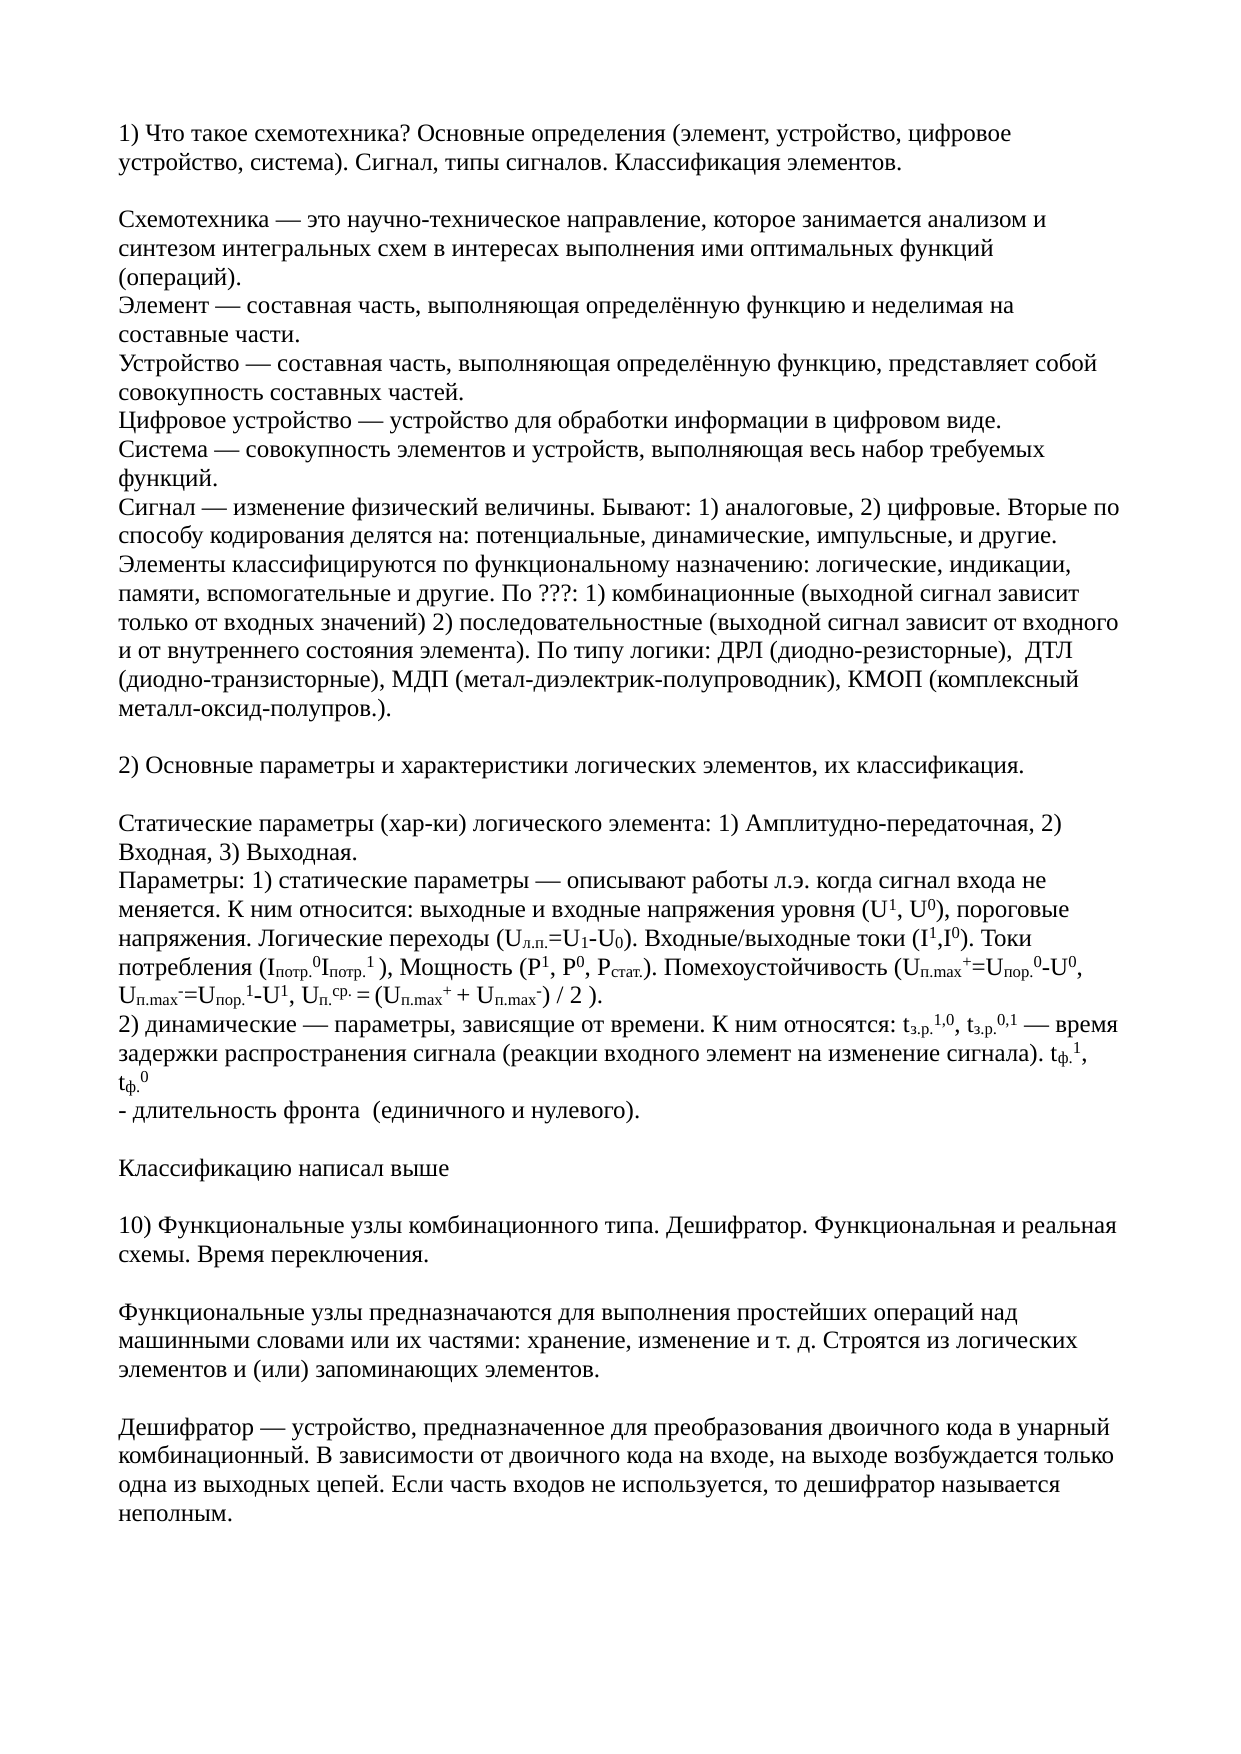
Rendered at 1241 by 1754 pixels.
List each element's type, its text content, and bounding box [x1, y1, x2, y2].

text - длительность фронта (единичного и нулевого). [118, 1096, 1122, 1124]
text Классификацию написал выше [118, 1153, 1122, 1182]
text 1) Что такое схемотехника? Основные определения (элемент, устройство, цифровое устройство, система). Сигнал, типы сигналов. Классификация элементов. [118, 118, 1122, 176]
text 2) Основные параметры и характеристики логических элементов, их классификация. [118, 751, 1122, 779]
text Статические параметры (хар-ки) логического элемента: 1) Амплитудно-передаточная, 2) Входная, 3) Выходная. [118, 808, 1122, 866]
text Устройство — составная часть, выполняющая определённую функцию, представляет собой совокупность составных частей. [118, 348, 1122, 406]
text Система — совокупность элементов и устройств, выполняющая весь набор требуемых функций. [118, 434, 1122, 492]
text Элементы классифицируются по функциональному назначению: логические, индикации, памяти, вспомогательные и другие. По ???: 1) комбинационные (выходной сигнал зависит только от входных значений) 2) последовательностные (выходной сигнал зависит от входного и от внутреннего состояния элемента). По типу логики: ДРЛ (диодно-резисторные), ДТЛ (диодно-транзисторные), МДП (метал-диэлектрик-полупроводник), КМОП (комплексный металл-оксид-полупров.). [118, 549, 1122, 722]
text 2) динамические — параметры, зависящие от времени. К ним относятся: tз.р.1,0, tз.р.0,1 — время задержки распространения сигнала (реакции входного элемент на изменение сигнала). tф.1, tф.0 [118, 1009, 1122, 1096]
text Схемотехника — это научно-техническое направление, которое занимается анализом и синтезом интегральных схем в интересах выполнения ими оптимальных функций (операций). [118, 204, 1122, 291]
text Функциональные узлы предназначаются для выполнения простейших операций над машинными словами или их частями: хранение, изменение и т. д. Строятся из логических элементов и (или) запоминающих элементов. [118, 1297, 1122, 1383]
text 10) Функциональные узлы комбинационного типа. Дешифратор. Функциональная и реальная схемы. Время переключения. [118, 1211, 1122, 1268]
text Параметры: 1) статические параметры — описывают работы л.э. когда сигнал входа не меняется. К ним относится: выходные и входные напряжения уровня (U1, U0), пороговые напряжения. Логические переходы (Uл.п.=U1-U0). Входные/выходные токи (I1,I0). Токи потребления (Iпотр.0Iпотр.1 ), Мощность (P1, P0, Pстат.). Помехоустойчивость (Uп.max+=Uпор.0-U0, Uп.max-=Uпор.1-U1, Uп.ср. = (Uп.max+ + Uп.max-) / 2 ). [118, 866, 1122, 1009]
text Сигнал — изменение физический величины. Бывают: 1) аналоговые, 2) цифровые. Вторые по способу кодирования делятся на: потенциальные, динамические, импульсные, и другие. [118, 492, 1122, 549]
text Цифровое устройство — устройство для обработки информации в цифровом виде. [118, 406, 1122, 434]
text Элемент — составная часть, выполняющая определённую функцию и неделимая на составные части. [118, 291, 1122, 348]
text Дешифратор — устройство, предназначенное для преобразования двоичного кода в унарный комбинационный. В зависимости от двоичного кода на входе, на выходе возбуждается только одна из выходных цепей. Если часть входов не используется, то дешифратор называется неполным. [118, 1412, 1122, 1556]
